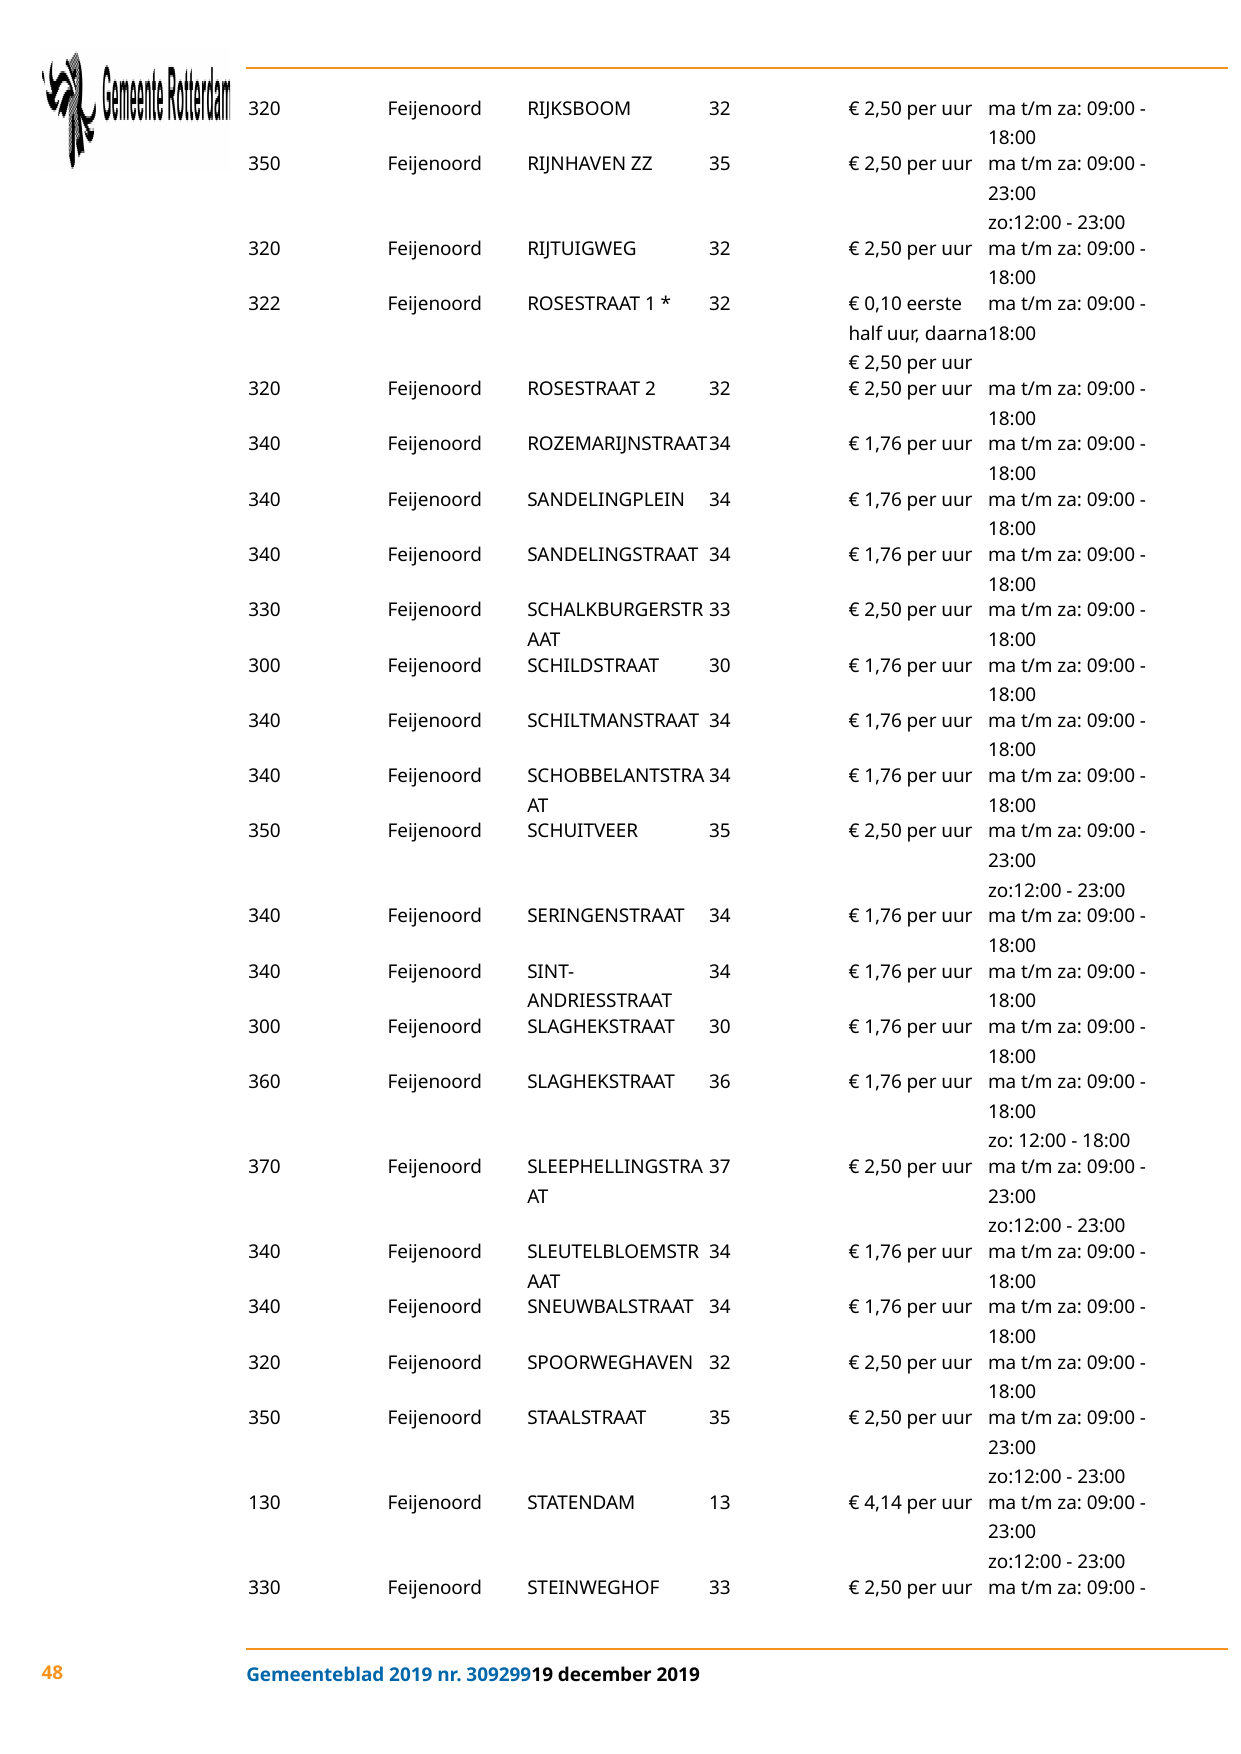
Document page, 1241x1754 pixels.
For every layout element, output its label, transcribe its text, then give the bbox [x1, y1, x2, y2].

table_cell ROZEMARIJNSTRAAT [527, 431, 709, 486]
table_cell 360 [248, 1069, 387, 1153]
table_cell 34 [709, 541, 848, 596]
table_cell Feijenoord [388, 235, 527, 290]
table_cell 320 [248, 235, 387, 290]
table_cell ma t/m za: 09:00 - 18:00 [988, 958, 1152, 1013]
table_cell SLAGHEKSTRAAT [527, 1069, 709, 1153]
table_cell 33 [709, 1574, 848, 1600]
table_cell 330 [248, 1574, 387, 1600]
table_cell Feijenoord [388, 958, 527, 1013]
table_cell € 2,50 per uur [848, 375, 988, 431]
table_cell ma t/m za: 09:00 - 18:00 [988, 431, 1152, 486]
table_cell SCHALKBURGERSTRAAT [527, 596, 709, 652]
table_cell € 1,76 per uur [848, 1294, 988, 1349]
table_cell 350 [248, 1404, 387, 1489]
table_cell SANDELINGPLEIN [527, 486, 709, 541]
table_cell RIJTUIGWEG [527, 235, 709, 290]
table_cell € 1,76 per uur [848, 1069, 988, 1153]
table_cell ma t/m za: 09:00 - 18:00 [988, 95, 1152, 150]
table_cell 340 [248, 541, 387, 596]
table_cell Feijenoord [388, 541, 527, 596]
table_cell 34 [709, 707, 848, 762]
table_cell ma t/m za: 09:00 - 23:00 zo:12:00 - 23:00 [988, 1154, 1152, 1238]
table_cell 33 [709, 596, 848, 652]
table_cell 350 [248, 150, 387, 235]
table_cell Feijenoord [388, 707, 527, 762]
table_cell Feijenoord [388, 290, 527, 375]
table_cell 340 [248, 707, 387, 762]
table_cell 320 [248, 1349, 387, 1404]
table_cell 340 [248, 486, 387, 541]
table_cell ma t/m za: 09:00 - 18:00 [988, 652, 1152, 707]
table_cell € 2,50 per uur [848, 95, 988, 150]
table_cell ma t/m za: 09:00 - 18:00 [988, 290, 1152, 375]
table_cell Feijenoord [388, 903, 527, 958]
table_cell 30 [709, 652, 848, 707]
table_cell Feijenoord [388, 1349, 527, 1404]
table_cell 32 [709, 1349, 848, 1404]
table_cell Feijenoord [388, 818, 527, 903]
table_cell Feijenoord [388, 375, 527, 431]
table_cell ROSESTRAAT 1 * [527, 290, 709, 375]
table_cell 32 [709, 290, 848, 375]
table_cell 130 [248, 1489, 387, 1574]
table_cell 30 [709, 1013, 848, 1068]
table_cell € 2,50 per uur [848, 1349, 988, 1404]
table_cell € 1,76 per uur [848, 707, 988, 762]
table_cell 34 [709, 763, 848, 818]
table_cell ma t/m za: 09:00 [988, 1574, 1152, 1600]
table_cell 35 [709, 150, 848, 235]
table_cell ma t/m za: 09:00 - 18:00 [988, 486, 1152, 541]
table_cell € 2,50 per uur [848, 1154, 988, 1238]
table_cell ma t/m za: 09:00 - 18:00 [988, 596, 1152, 652]
picture [41, 47, 231, 172]
table_cell 32 [709, 95, 848, 150]
table_cell STAALSTRAAT [527, 1404, 709, 1489]
table_cell 300 [248, 1013, 387, 1068]
table_cell ma t/m za: 09:00 - 18:00 [988, 235, 1152, 290]
table_cell 34 [709, 1294, 848, 1349]
table_cell 34 [709, 903, 848, 958]
table_cell Feijenoord [388, 596, 527, 652]
table_cell € 2,50 per uur [848, 596, 988, 652]
table_cell 34 [709, 431, 848, 486]
table_cell 13 [709, 1489, 848, 1574]
table_cell Feijenoord [388, 1154, 527, 1238]
table_cell ma t/m za: 09:00 - 18:00 [988, 1294, 1152, 1349]
table_cell SPOORWEGHAVEN [527, 1349, 709, 1404]
table_cell 330 [248, 596, 387, 652]
table_cell ma t/m za: 09:00 - 18:00 [988, 707, 1152, 762]
table_cell 300 [248, 652, 387, 707]
table_cell 35 [709, 818, 848, 903]
table_cell SCHUITVEER [527, 818, 709, 903]
table_cell € 4,14 per uur [848, 1489, 988, 1574]
table_cell 320 [248, 375, 387, 431]
table_cell Feijenoord [388, 486, 527, 541]
table_cell 340 [248, 903, 387, 958]
table_cell € 2,50 per uur [848, 150, 988, 235]
table_cell 35 [709, 1404, 848, 1489]
table_cell SCHOBBELANTSTRAAT [527, 763, 709, 818]
table_cell 322 [248, 290, 387, 375]
table_cell ma t/m za: 09:00 - 18:00 [988, 1013, 1152, 1068]
table_cell STATENDAM [527, 1489, 709, 1574]
table_cell Feijenoord [388, 1294, 527, 1349]
table_cell RIJKSBOOM [527, 95, 709, 150]
table_cell ma t/m za: 09:00 - 18:00 [988, 1349, 1152, 1404]
table_cell SLEUTELBLOEMSTRAAT [527, 1238, 709, 1294]
table_cell 34 [709, 1238, 848, 1294]
table_cell Feijenoord [388, 1013, 527, 1068]
table_cell STEINWEGHOF [527, 1574, 709, 1600]
table_cell SINT-ANDRIESSTRAAT [527, 958, 709, 1013]
table_cell ma t/m za: 09:00 - 18:00 zo: 12:00 - 18:00 [988, 1069, 1152, 1153]
table_cell 340 [248, 763, 387, 818]
table_cell 37 [709, 1154, 848, 1238]
table_cell 34 [709, 486, 848, 541]
table_cell Feijenoord [388, 1069, 527, 1153]
table_cell € 1,76 per uur [848, 958, 988, 1013]
table_cell 370 [248, 1154, 387, 1238]
table_cell ma t/m za: 09:00 - 18:00 [988, 903, 1152, 958]
table_cell SCHILTMANSTRAAT [527, 707, 709, 762]
table_cell € 1,76 per uur [848, 652, 988, 707]
table_cell 340 [248, 1294, 387, 1349]
table_cell SNEUWBALSTRAAT [527, 1294, 709, 1349]
table_cell Feijenoord [388, 150, 527, 235]
table_cell € 1,76 per uur [848, 541, 988, 596]
table_cell ma t/m za: 09:00 - 18:00 [988, 1238, 1152, 1294]
table_cell 32 [709, 235, 848, 290]
table_cell € 1,76 per uur [848, 903, 988, 958]
table_cell € 2,50 per uur [848, 235, 988, 290]
table_cell Feijenoord [388, 1238, 527, 1294]
table_cell Feijenoord [388, 1404, 527, 1489]
table_cell Feijenoord [388, 95, 527, 150]
table_cell 340 [248, 1238, 387, 1294]
table_cell € 2,50 per uur [848, 1574, 988, 1600]
table_cell Feijenoord [388, 431, 527, 486]
table_cell 320 [248, 95, 387, 150]
table_cell € 2,50 per uur [848, 1404, 988, 1489]
table_cell RIJNHAVEN ZZ [527, 150, 709, 235]
table_cell Feijenoord [388, 763, 527, 818]
table_cell ROSESTRAAT 2 [527, 375, 709, 431]
table_cell ma t/m za: 09:00 - 23:00 zo:12:00 - 23:00 [988, 1489, 1152, 1574]
table_cell Feijenoord [388, 652, 527, 707]
table_cell SLAGHEKSTRAAT [527, 1013, 709, 1068]
table_cell € 1,76 per uur [848, 763, 988, 818]
table_cell ma t/m za: 09:00 - 18:00 [988, 541, 1152, 596]
table_cell 36 [709, 1069, 848, 1153]
table_cell SERINGENSTRAAT [527, 903, 709, 958]
table_cell ma t/m za: 09:00 - 18:00 [988, 763, 1152, 818]
table_cell € 2,50 per uur [848, 818, 988, 903]
table_cell 350 [248, 818, 387, 903]
table_cell Feijenoord [388, 1574, 527, 1600]
table_cell € 1,76 per uur [848, 486, 988, 541]
table_cell 34 [709, 958, 848, 1013]
table_cell ma t/m za: 09:00 - 18:00 [988, 375, 1152, 431]
table_cell ma t/m za: 09:00 - 23:00 zo:12:00 - 23:00 [988, 1404, 1152, 1489]
table_cell 340 [248, 431, 387, 486]
table_cell 340 [248, 958, 387, 1013]
table_cell SANDELINGSTRAAT [527, 541, 709, 596]
table_cell € 1,76 per uur [848, 431, 988, 486]
table_cell ma t/m za: 09:00 - 23:00 zo:12:00 - 23:00 [988, 818, 1152, 903]
table_cell € 0,10 eerste half uur, daarna € 2,50 per uur [848, 290, 988, 375]
table_cell Feijenoord [388, 1489, 527, 1574]
table_cell ma t/m za: 09:00 - 23:00 zo:12:00 - 23:00 [988, 150, 1152, 235]
table_cell SCHILDSTRAAT [527, 652, 709, 707]
table_cell € 1,76 per uur [848, 1238, 988, 1294]
table_cell 32 [709, 375, 848, 431]
table_cell € 1,76 per uur [848, 1013, 988, 1068]
table_cell SLEEPHELLINGSTRAAT [527, 1154, 709, 1238]
